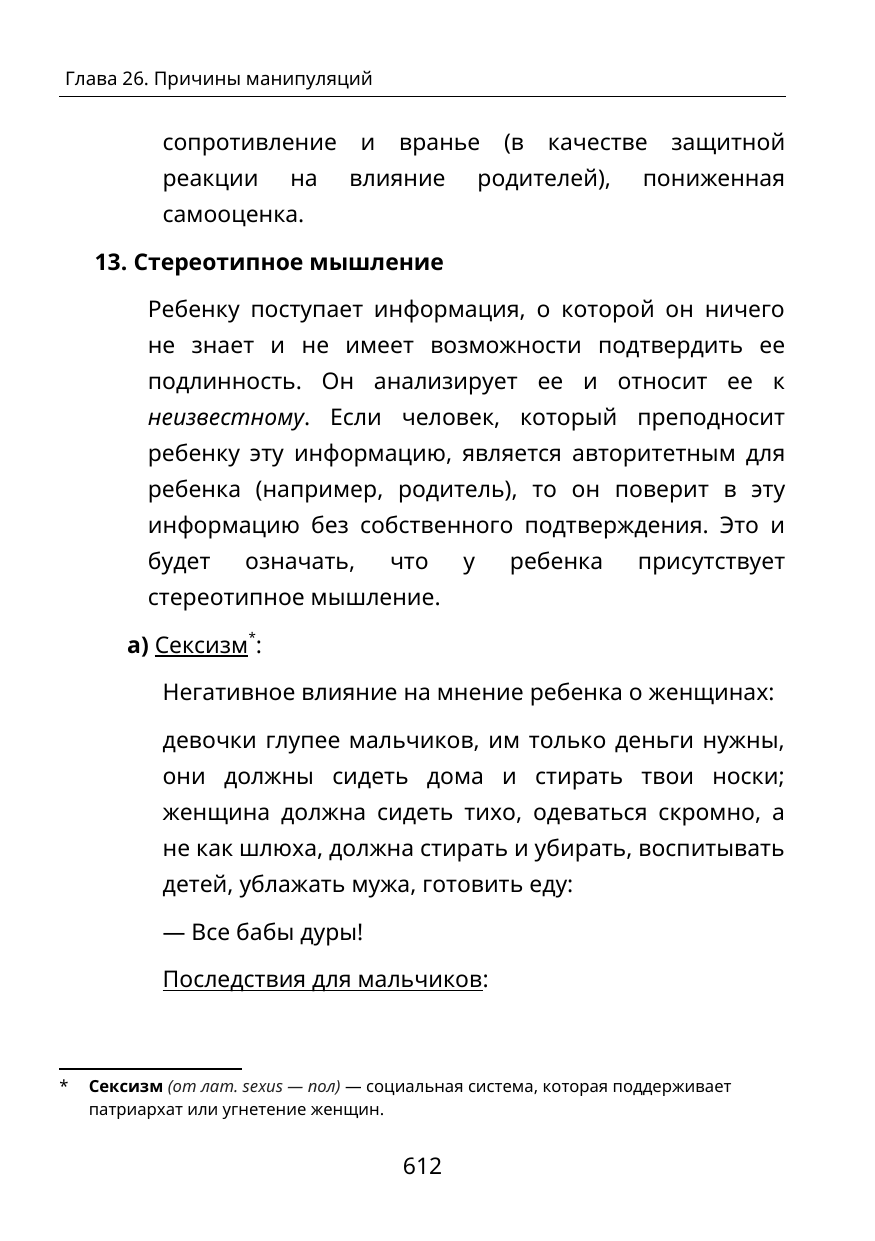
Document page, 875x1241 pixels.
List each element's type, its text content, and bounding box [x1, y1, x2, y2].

list — Все бабы дуры! [121, 915, 786, 947]
list Ребенку поступает информация, о которой он ничего не знает и не имеет возможности подтвердить ее подлинность. Он анализирует ее и относит ее к неизвестному. Если человек, который преподносит ребенку эту информацию, является авторитетным для ребенка (например, родитель), то он поверит в эту информацию без собственного подтверждения. Это и будет означать, что у ребенка присутствует стереотипное мышление. [88, 293, 786, 612]
list Сексизм: [121, 628, 786, 660]
list Негативное влияние на мнение ребенка о женщинах: [121, 676, 786, 707]
list Последствия для мальчиков: [121, 963, 786, 994]
list девочки глупее мальчиков, им только деньги нужны, они должны сидеть дома и стирать твои носки; женщина должна сидеть тихо, одеваться скромно, а не как шлюха, должна стирать и убирать, воспитывать детей, ублажать мужа, готовить еду: [121, 724, 786, 899]
list Сексизм (от лат. sexus — пол) — социальная система, которая поддерживает патриархат или угнетение женщин. [59, 1075, 786, 1120]
list Стереотипное мышление [88, 246, 786, 277]
list сопротивление и вранье (в качестве защитной реакции на влияние родителей), пониженная самооценка. [121, 126, 786, 229]
